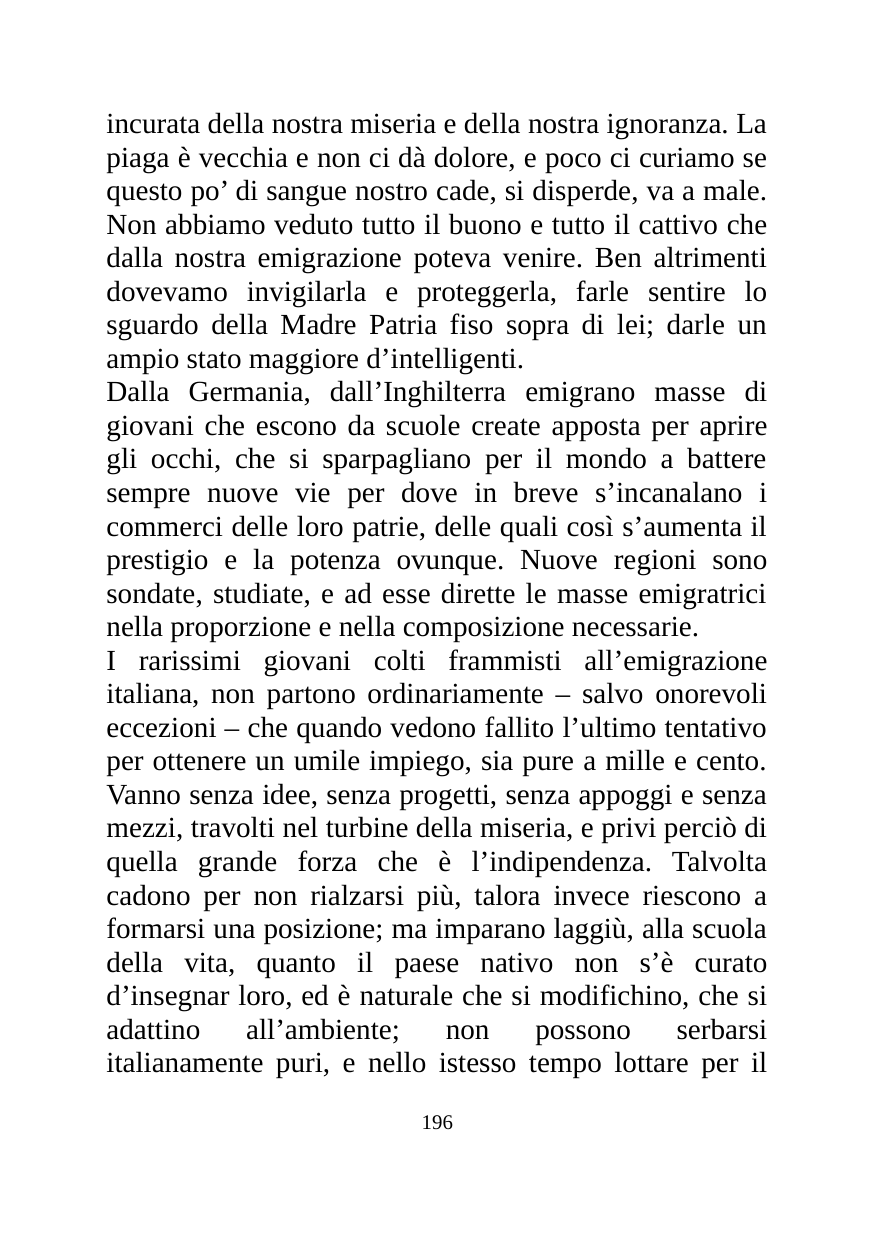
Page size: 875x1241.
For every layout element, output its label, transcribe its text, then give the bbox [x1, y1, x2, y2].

text Dalla Germania, dall’Inghilterra emigrano masse di giovani che escono da scuole create apposta per aprire gli occhi, che si sparpagliano per il mondo a battere sempre nuove vie per dove in breve s’incanalano i commerci delle loro patrie, delle quali così s’aumenta il prestigio e la potenza ovunque. Nuove regioni sono sondate, studiate, e ad esse dirette le masse emigratrici nella proporzione e nella composizione necessarie. [106, 374, 768, 643]
text incurata della nostra miseria e della nostra ignoranza. La piaga è vecchia e non ci dà dolore, e poco ci curiamo se questo po’ di sangue nostro cade, si disperde, va a male. Non abbiamo veduto tutto il buono e tutto il cattivo che dalla nostra emigrazione poteva venire. Ben altrimenti dovevamo invigilarla e proteggerla, farle sentire lo sguardo della Madre Patria fiso sopra di lei; darle un ampio stato maggiore d’intelligenti. [106, 106, 768, 374]
text I rarissimi giovani colti frammisti all’emigrazione italiana, non partono ordinariamente – salvo onorevoli eccezioni – che quando vedono fallito l’ultimo tentativo per ottenere un umile impiego, sia pure a mille e cento. Vanno senza idee, senza progetti, senza appoggi e senza mezzi, travolti nel turbine della miseria, e privi perciò di quella grande forza che è l’indipendenza. Talvolta cadono per non rialzarsi più, talora invece riescono a formarsi una posizione; ma imparano laggiù, alla scuola della vita, quanto il paese nativo non s’è curato d’insegnar loro, ed è naturale che si modifichino, che si adattino all’ambiente; non possono serbarsi italianamente puri, e nello istesso tempo lottare per il [106, 643, 768, 1079]
